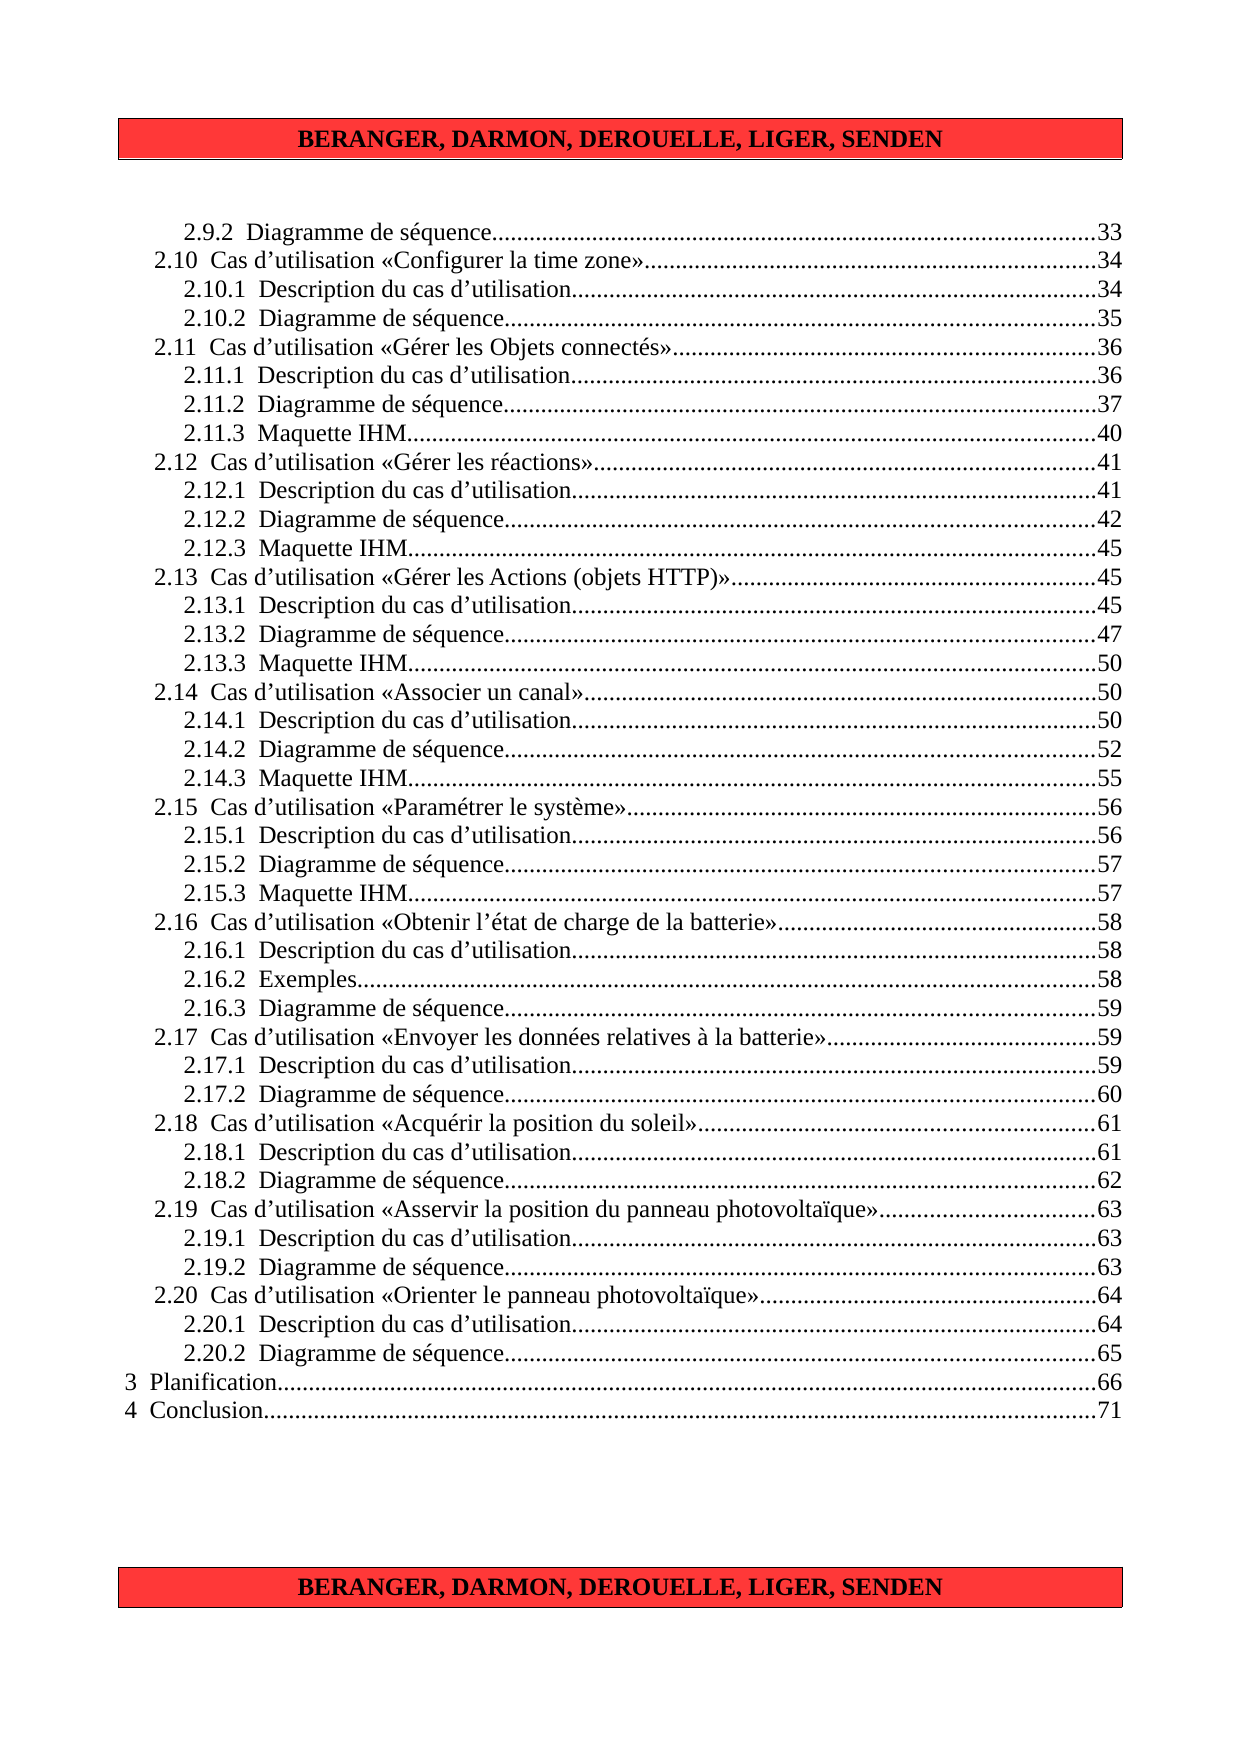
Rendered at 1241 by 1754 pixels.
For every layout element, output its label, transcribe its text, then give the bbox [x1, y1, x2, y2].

text 2.10.1 Description du cas d’utilisation 34 [177, 274, 1122, 303]
text 3 Planification 66 [118, 1367, 1122, 1396]
text 2.11 Cas d’utilisation «Gérer les Objets connectés» 36 [148, 332, 1122, 361]
text 2.19.2 Diagramme de séquence 63 [177, 1252, 1122, 1281]
text 2.14 Cas d’utilisation «Associer un canal» 50 [148, 677, 1122, 706]
text 2.18.2 Diagramme de séquence 62 [177, 1166, 1122, 1194]
text 2.12 Cas d’utilisation «Gérer les réactions» 41 [148, 447, 1122, 476]
text 2.15.1 Description du cas d’utilisation 56 [177, 821, 1122, 849]
text 2.13.1 Description du cas d’utilisation 45 [177, 591, 1122, 619]
text 2.20.2 Diagramme de séquence 65 [177, 1338, 1122, 1367]
text 2.18.1 Description du cas d’utilisation 61 [177, 1137, 1122, 1166]
text 2.15.2 Diagramme de séquence 57 [177, 849, 1122, 878]
text 2.15.3 Maquette IHM 57 [177, 878, 1122, 907]
text 2.17.1 Description du cas d’utilisation 59 [177, 1051, 1122, 1079]
text 2.14.3 Maquette IHM 55 [177, 763, 1122, 792]
text 2.13 Cas d’utilisation «Gérer les Actions (objets HTTP)» 45 [148, 562, 1122, 591]
text 2.10 Cas d’utilisation «Configurer la time zone» 34 [148, 246, 1122, 274]
text 2.14.1 Description du cas d’utilisation 50 [177, 706, 1122, 734]
text 2.11.1 Description du cas d’utilisation 36 [177, 361, 1122, 389]
text 2.16.2 Exemples 58 [177, 964, 1122, 993]
text 2.18 Cas d’utilisation «Acquérir la position du soleil» 61 [148, 1108, 1122, 1137]
text 2.19.1 Description du cas d’utilisation 63 [177, 1223, 1122, 1252]
text 2.16 Cas d’utilisation «Obtenir l’état de charge de la batterie» 58 [148, 907, 1122, 936]
text 2.15 Cas d’utilisation «Paramétrer le système» 56 [148, 792, 1122, 821]
text 4 Conclusion 71 [118, 1396, 1122, 1424]
text 2.13.2 Diagramme de séquence 47 [177, 619, 1122, 648]
text 2.19 Cas d’utilisation «Asservir la position du panneau photovoltaïque» 63 [148, 1194, 1122, 1223]
text 2.11.3 Maquette IHM 40 [177, 418, 1122, 447]
text 2.17.2 Diagramme de séquence 60 [177, 1079, 1122, 1108]
text 2.20.1 Description du cas d’utilisation 64 [177, 1309, 1122, 1338]
text 2.13.3 Maquette IHM 50 [177, 648, 1122, 677]
text 2.16.1 Description du cas d’utilisation 58 [177, 936, 1122, 964]
text 2.16.3 Diagramme de séquence 59 [177, 993, 1122, 1022]
text 2.9.2 Diagramme de séquence 33 [177, 217, 1122, 246]
text 2.20 Cas d’utilisation «Orienter le panneau photovoltaïque» 64 [148, 1281, 1122, 1309]
text 2.12.1 Description du cas d’utilisation 41 [177, 476, 1122, 504]
text 2.12.3 Maquette IHM 45 [177, 533, 1122, 562]
text 2.11.2 Diagramme de séquence 37 [177, 389, 1122, 418]
text 2.10.2 Diagramme de séquence 35 [177, 303, 1122, 332]
text 2.14.2 Diagramme de séquence 52 [177, 734, 1122, 763]
text 2.12.2 Diagramme de séquence 42 [177, 504, 1122, 533]
text 2.17 Cas d’utilisation «Envoyer les données relatives à la batterie» 59 [148, 1022, 1122, 1051]
